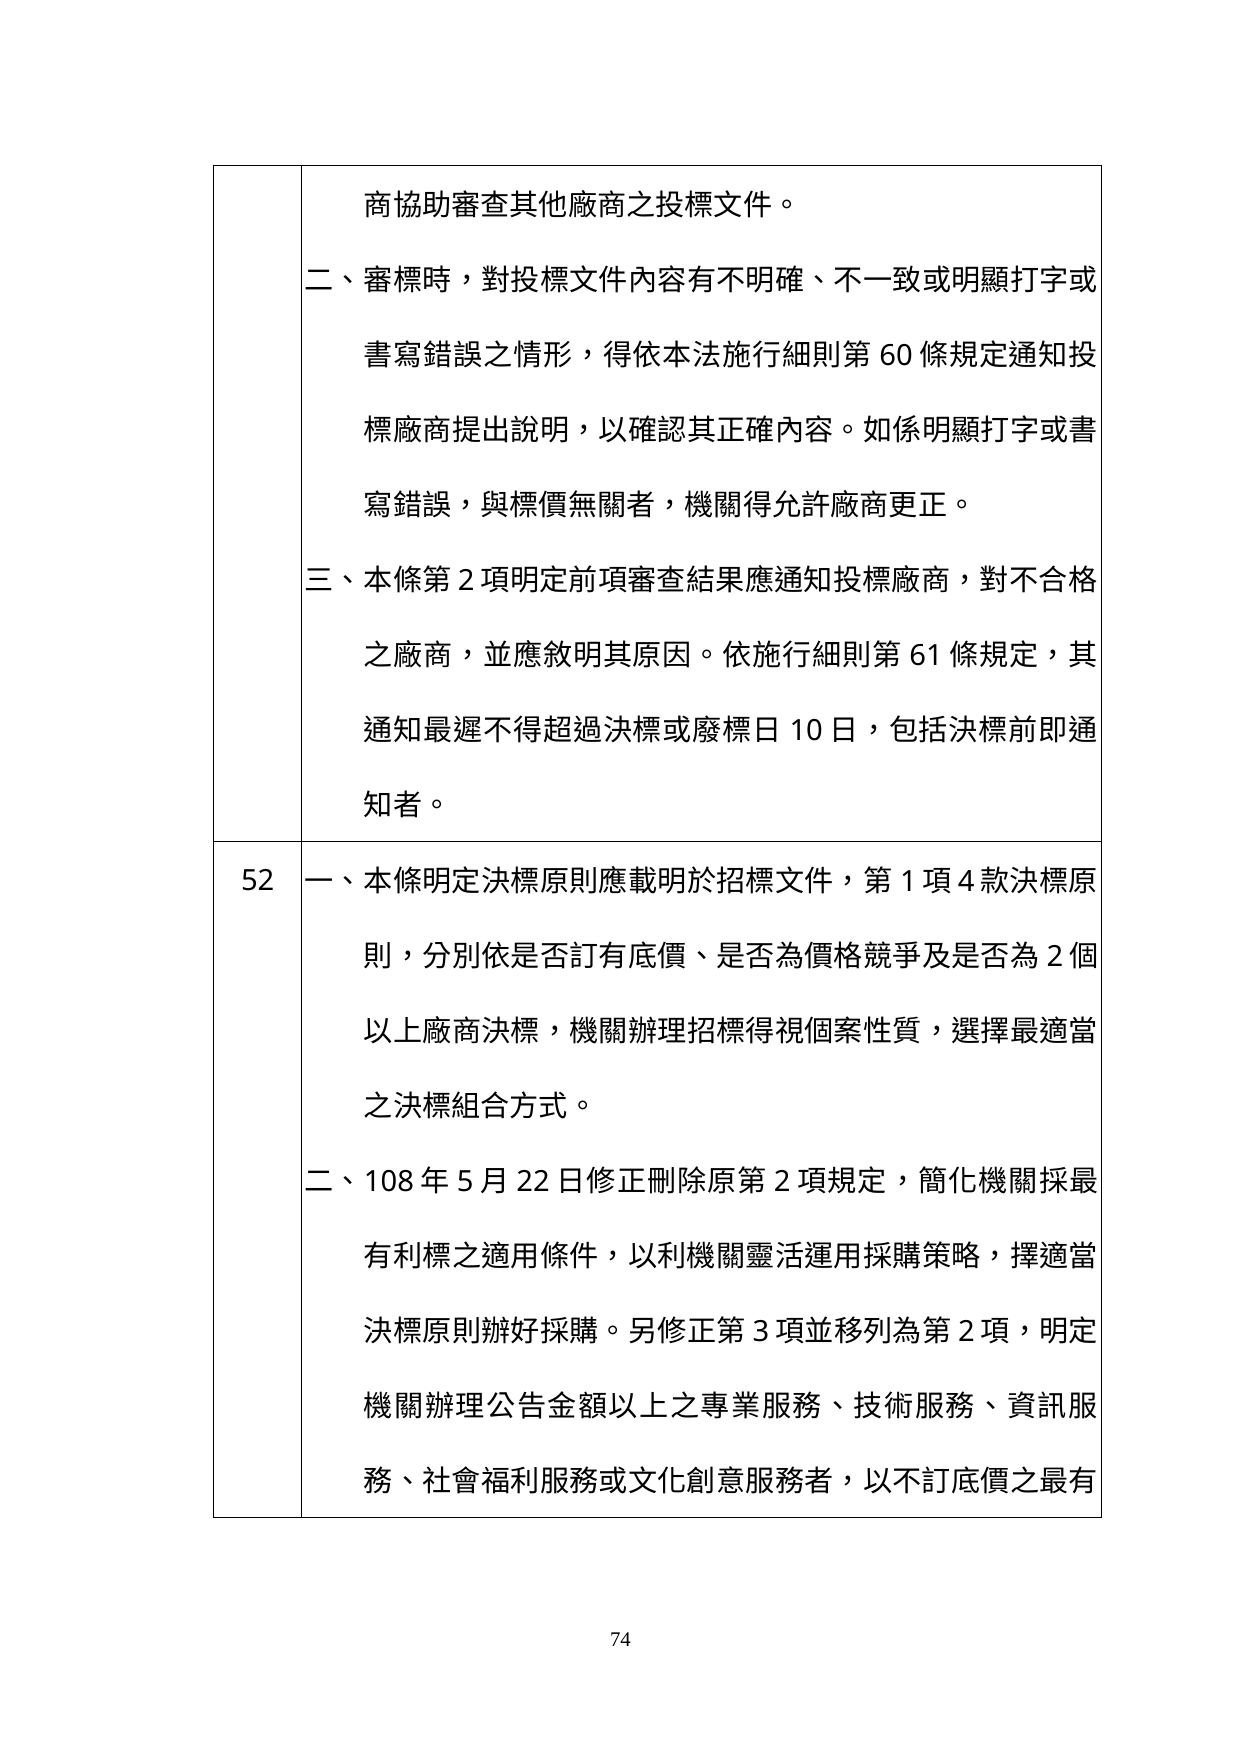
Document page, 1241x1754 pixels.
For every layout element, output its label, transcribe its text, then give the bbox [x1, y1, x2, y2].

table_cell 本條明定決標原則應載明於招標文件，第1項4款決標原則，分別依是否訂有底價、是否為價格競爭及是否為2個以上廠商決標，機關辦理招標得視個案性質，選擇最適當之決標組合方式。 108年5月22日修正刪除原第2項規定，簡化機關採最有利標之適用條件，以利機關靈活運用採購策略，擇適當決標原則辦好採購。另修正第3項並移列為第2項，明定機關辦理公告金額以上之專業服務、技術服務、資訊服務、社會福利服務或文化創意服務者，以不訂底價之最有 [302, 842, 1101, 1517]
table_cell 商協助審查其他廠商之投標文件。 審標時，對投標文件內容有不明確、不一致或明顯打字或書寫錯誤之情形，得依本法施行細則第60條規定通知投標廠商提出說明，以確認其正確內容。如係明顯打字或書寫錯誤，與標價無關者，機關得允許廠商更正。 本條第2項明定前項審查結果應通知投標廠商，對不合格之廠商，並應敘明其原因。依施行細則第61條規定，其通知最遲不得超過決標或廢標日10日，包括決標前即通知者。 [302, 166, 1101, 841]
table_cell [214, 166, 301, 841]
table_cell 52 [214, 842, 301, 1517]
